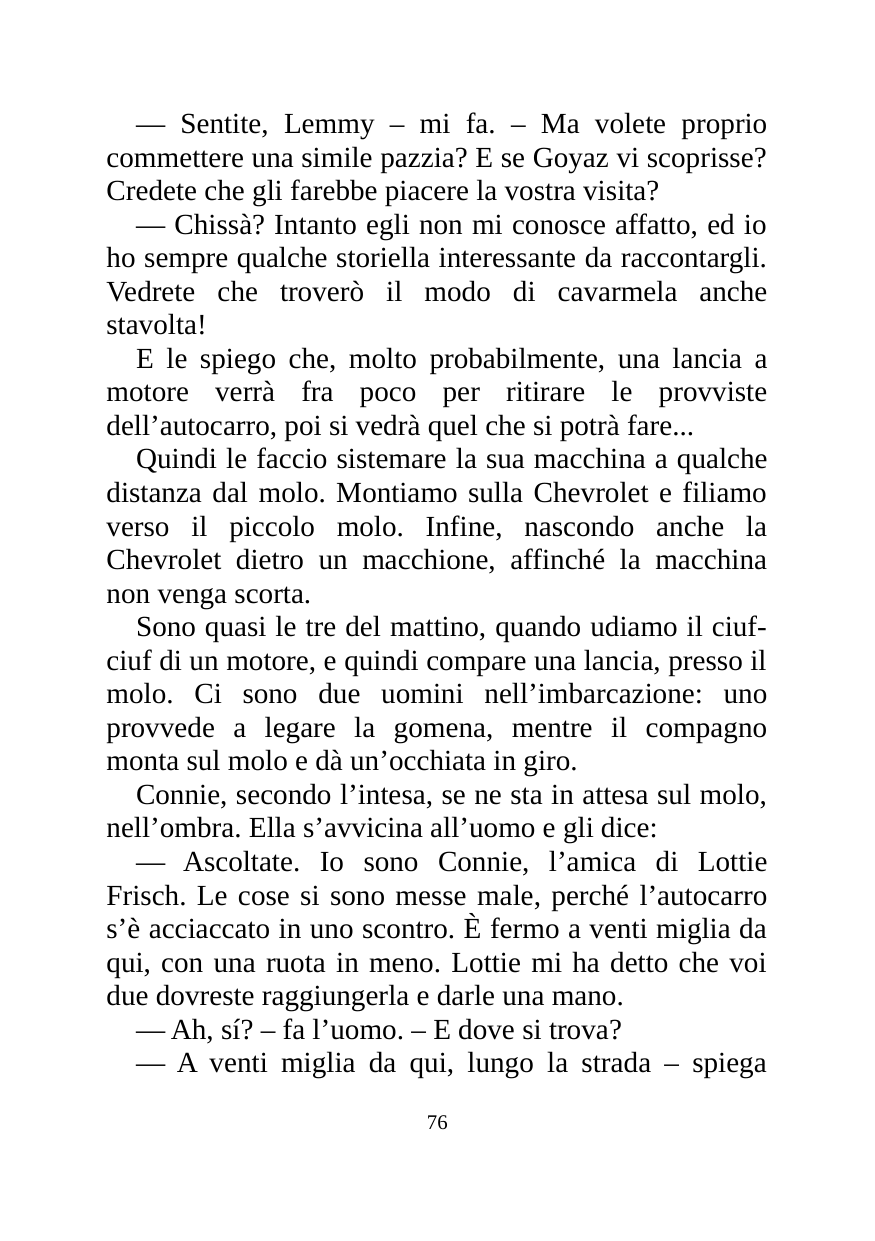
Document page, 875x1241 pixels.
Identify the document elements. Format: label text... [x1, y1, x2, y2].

text — Ascoltate. Io sono Connie, l’amica di Lottie Frisch. Le cose si sono messe male, perché l’autocarro s’è acciaccato in uno scontro. È fermo a venti miglia da qui, con una ruota in meno. Lottie mi ha detto che voi due dovreste raggiungerla e darle una mano. [106, 844, 768, 1012]
text Quindi le faccio sistemare la sua macchina a qualche distanza dal molo. Montiamo sulla Chevrolet e filiamo verso il piccolo molo. Infine, nascondo anche la Chevrolet dietro un macchione, affinché la macchina non venga scorta. [106, 442, 768, 609]
text — A venti miglia da qui, lungo la strada – spiega [106, 1045, 768, 1079]
text — Sentite, Lemmy – mi fa. – Ma volete proprio commettere una simile pazzia? E se Goyaz vi scoprisse? Credete che gli farebbe piacere la vostra visita? [106, 106, 768, 207]
text — Ah, sí? – fa l’uomo. – E dove si trova? [106, 1012, 768, 1045]
text E le spiego che, molto probabilmente, una lancia a motore verrà fra poco per ritirare le provviste dell’autocarro, poi si vedrà quel che si potrà fare... [106, 341, 768, 442]
text Sono quasi le tre del mattino, quando udiamo il ciuf-ciuf di un motore, e quindi compare una lancia, presso il molo. Ci sono due uomini nell’imbarcazione: uno provvede a legare la gomena, mentre il compagno monta sul molo e dà un’occhiata in giro. [106, 609, 768, 777]
text — Chissà? Intanto egli non mi conosce affatto, ed io ho sempre qualche storiella interessante da raccontargli. Vedrete che troverò il modo di cavarmela anche stavolta! [106, 207, 768, 341]
text Connie, secondo l’intesa, se ne sta in attesa sul molo, nell’ombra. Ella s’avvicina all’uomo e gli dice: [106, 777, 768, 844]
